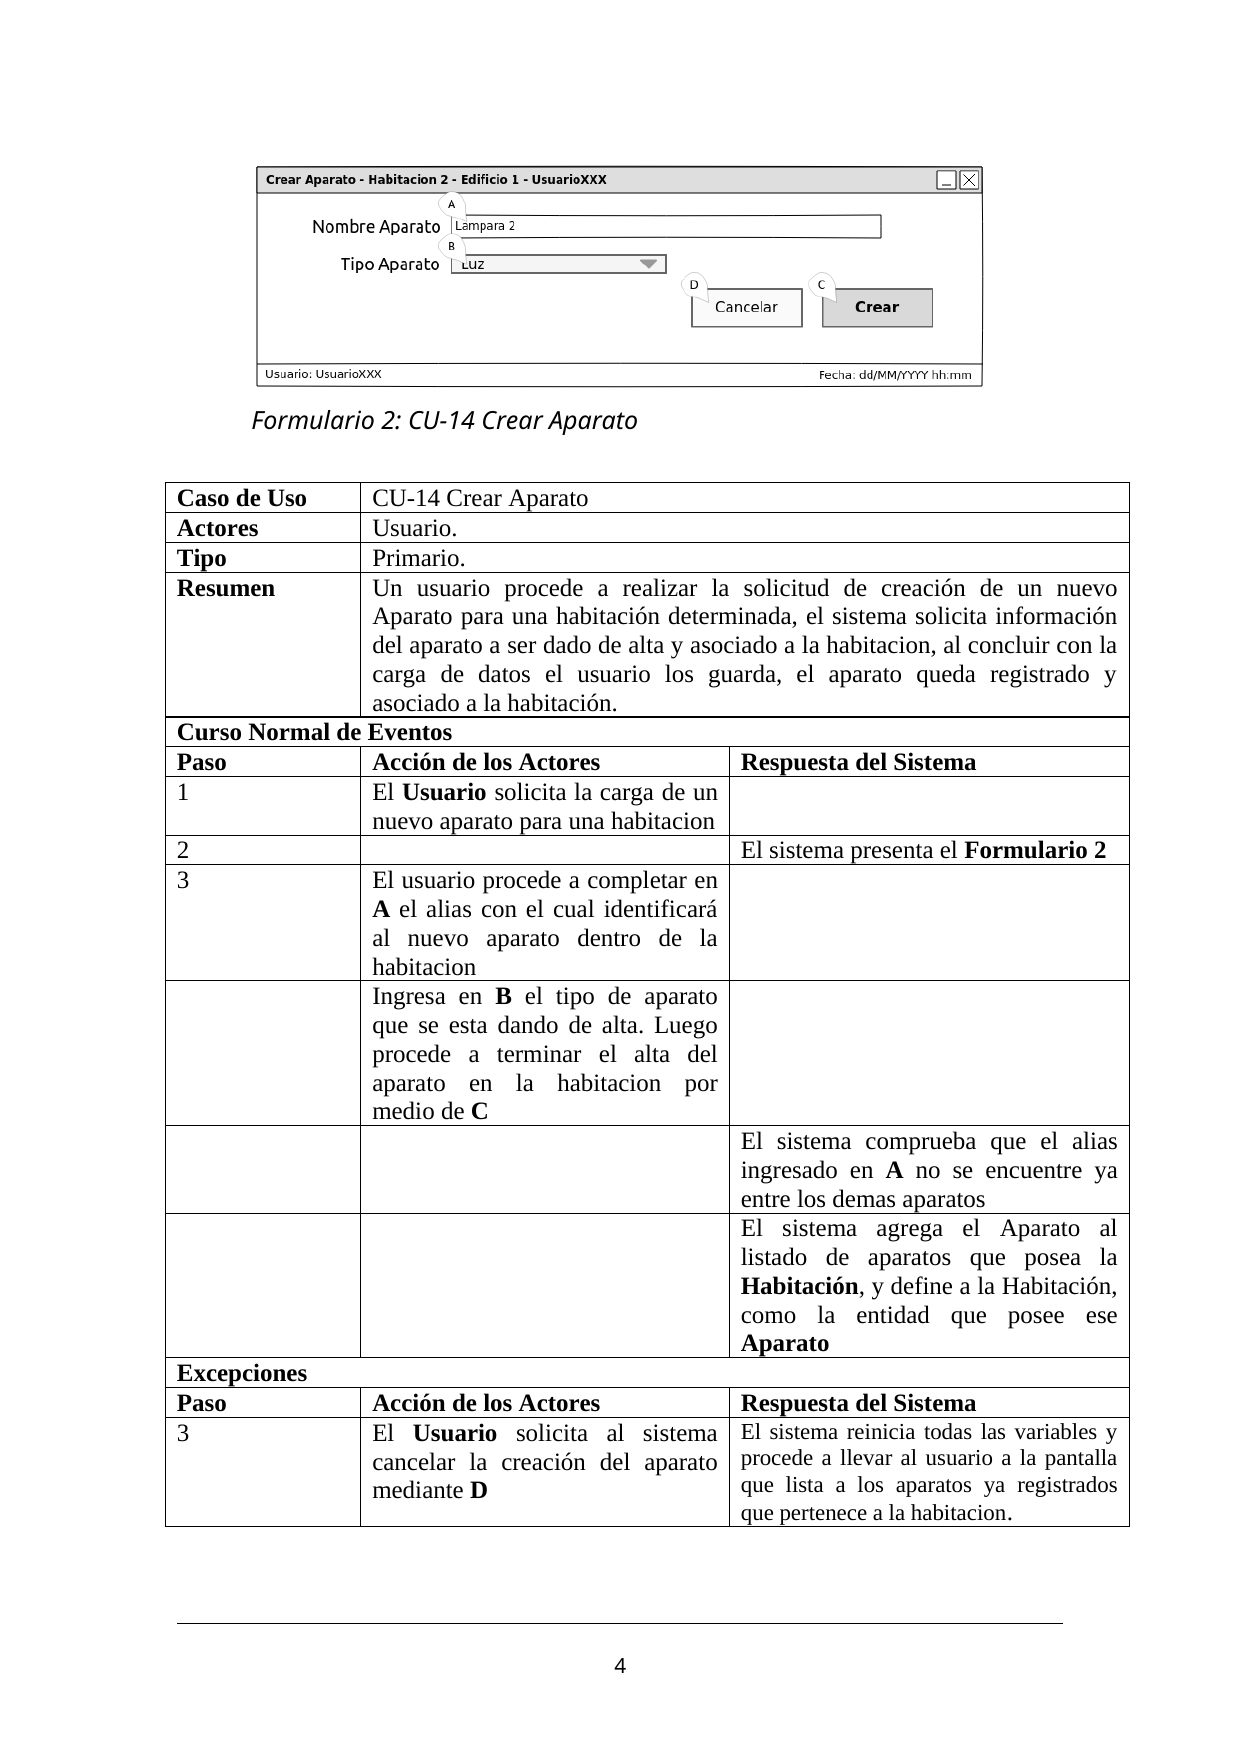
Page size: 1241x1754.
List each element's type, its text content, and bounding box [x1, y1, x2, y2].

table_cell [730, 777, 1129, 834]
table_cell Actores [166, 513, 360, 542]
table_cell [166, 1126, 360, 1212]
table_cell 2 [166, 836, 360, 864]
text Formulario 2: CU-14 Crear Aparato [251, 160, 989, 437]
table_cell Un usuario procede a realizar la solicitud de creación de un nuevo Aparato para una habitación determinada, el sistema solicita información del aparato a ser dado de alta y asociado a la habitacion, al concluir con la carga de datos el usuario los guarda, el aparato queda registrado y asociado a la habitación. [361, 573, 1129, 716]
table_cell Curso Normal de Eventos [166, 718, 1129, 746]
table_cell [730, 865, 1129, 980]
table_cell Acción de los Actores [361, 747, 729, 776]
table_cell Respuesta del Sistema [730, 1388, 1129, 1417]
table_header CU-14 Crear Aparato [361, 483, 1129, 512]
table_cell Respuesta del Sistema [730, 747, 1129, 776]
table_cell [361, 836, 729, 864]
table_cell El Usuario solicita al sistema cancelar la creación del aparato mediante D [361, 1418, 729, 1526]
table_cell El Usuario solicita la carga de un nuevo aparato para una habitacion [361, 777, 729, 834]
table_cell 3 [166, 865, 360, 980]
table_cell Paso [166, 747, 360, 776]
table_cell 1 [166, 777, 360, 834]
table_cell Excepciones [166, 1358, 1129, 1387]
table_cell El usuario procede a completar en A el alias con el cual identificará al nuevo aparato dentro de la habitacion [361, 865, 729, 980]
table_cell [166, 1214, 360, 1357]
table_cell [361, 1126, 729, 1212]
table_cell Primario. [361, 543, 1129, 572]
table_cell [361, 1214, 729, 1357]
table_cell Ingresa en B el tipo de aparato que se esta dando de alta. Luego procede a terminar el alta del aparato en la habitacion por medio de C [361, 981, 729, 1125]
picture [251, 160, 374, 273]
table_cell [166, 981, 360, 1125]
table_cell [730, 981, 1129, 1125]
table_cell Acción de los Actores [361, 1388, 729, 1417]
table_cell El sistema reinicia todas las variables y procede a llevar al usuario a la pantalla que lista a los aparatos ya registrados que pertenece a la habitacion. [730, 1418, 1129, 1526]
table_header Caso de Uso [166, 483, 360, 512]
table_cell Paso [166, 1388, 360, 1417]
table_cell Usuario. [361, 513, 1129, 542]
table_cell El sistema presenta el Formulario 2 [730, 836, 1129, 864]
table_cell Tipo [166, 543, 360, 572]
table_cell El sistema comprueba que el alias ingresado en A no se encuentre ya entre los demas aparatos [730, 1126, 1129, 1212]
table_cell Resumen [166, 573, 360, 716]
table_cell 3 [166, 1418, 360, 1526]
table_cell El sistema agrega el Aparato al listado de aparatos que posea la Habitación, y define a la Habitación, como la entidad que posee ese Aparato [730, 1214, 1129, 1357]
